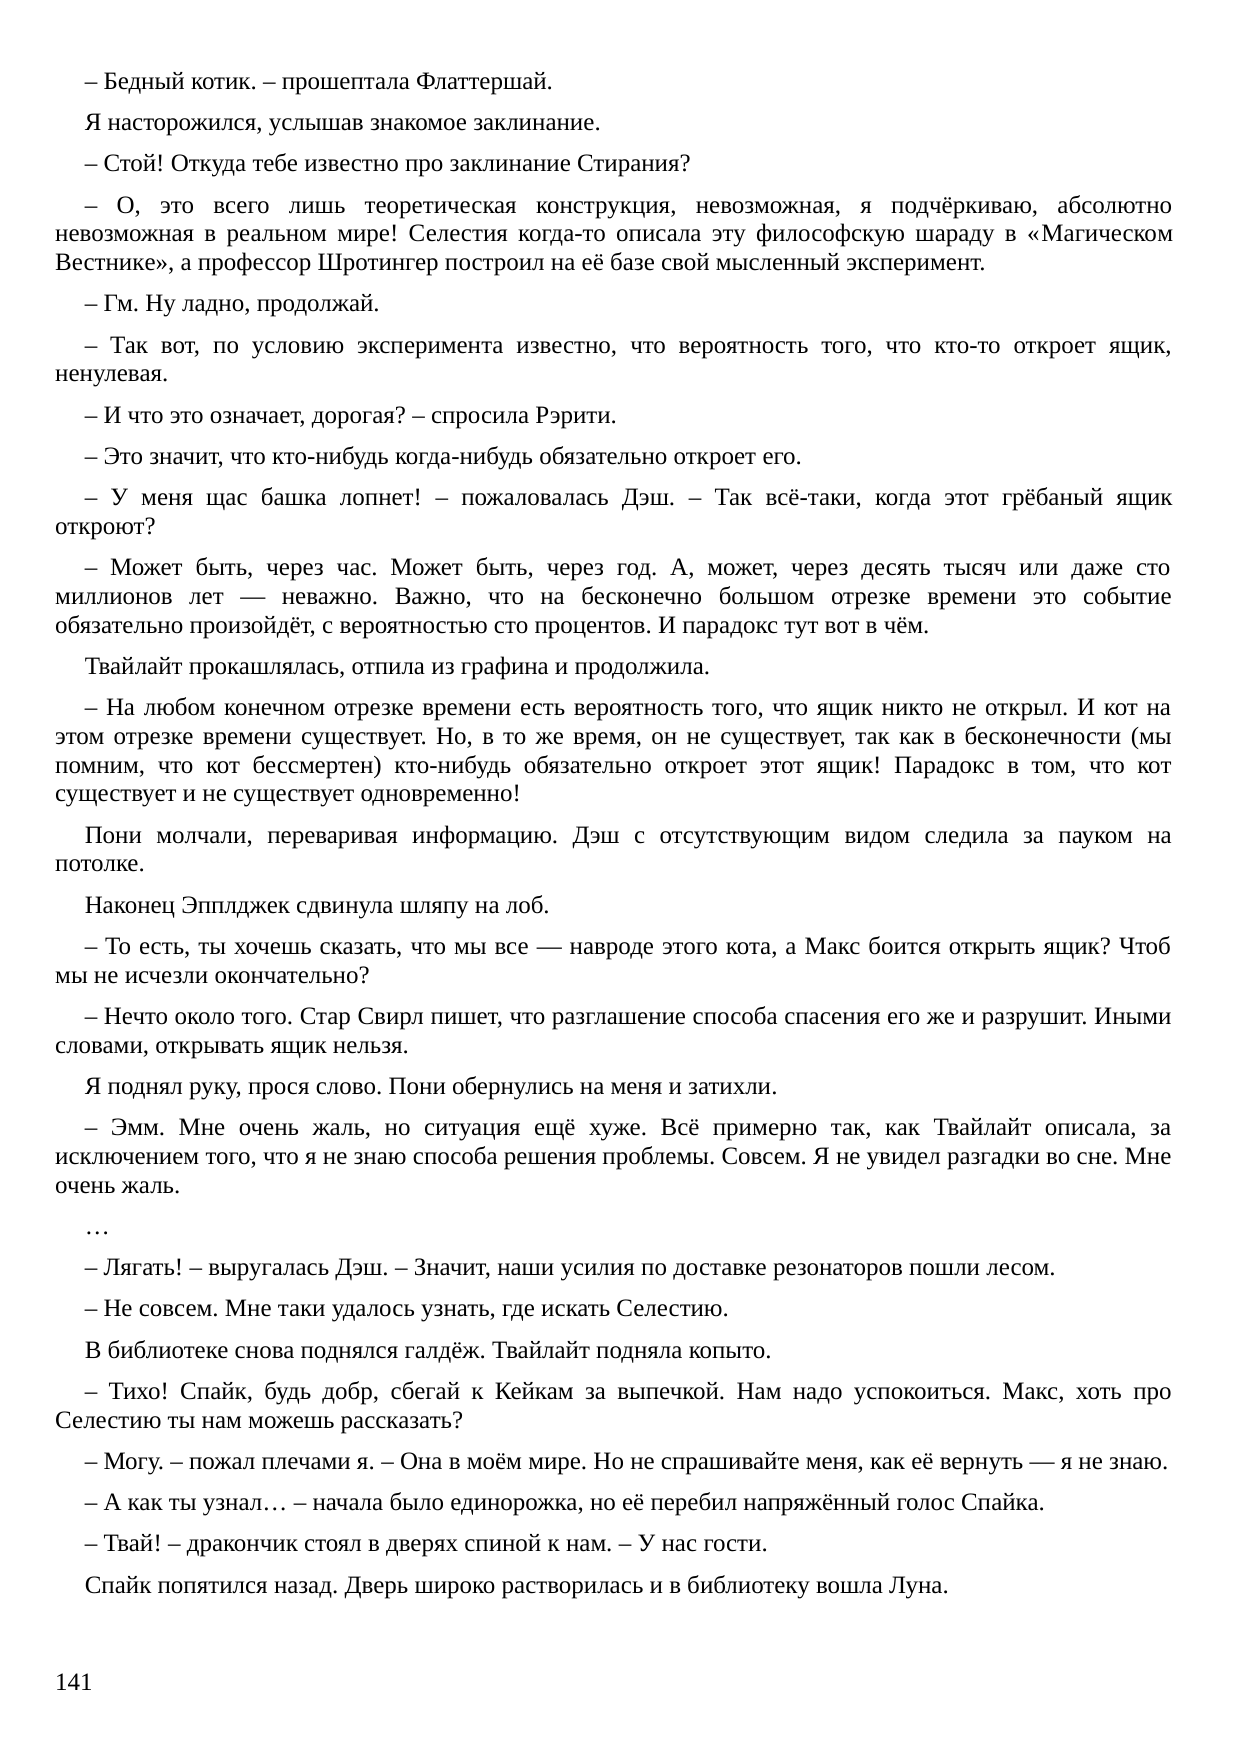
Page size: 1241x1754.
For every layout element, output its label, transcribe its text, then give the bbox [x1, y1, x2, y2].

text В библиотеке снова поднялся галдёж. Твайлайт подняла копыто. [55, 1335, 1173, 1363]
text – Нечто около того. Стар Свирл пишет, что разглашение способа спасения его же и разрушит. Иными словами, открывать ящик нельзя. [55, 1001, 1173, 1058]
text – О, это всего лишь теоретическая конструкция, невозможная, я подчёркиваю, абсолютно невозможная в реальном мире! Селестия когда-то описала эту философскую шараду в «Магическом Вестнике», а профессор Шротингер построил на её базе свой мысленный эксперимент. [55, 190, 1173, 276]
text – Бедный котик. – прошептала Флаттершай. [55, 66, 1173, 95]
text – Стой! Откуда тебе известно про заклинание Стирания? [55, 148, 1173, 177]
text Пони молчали, переваривая информацию. Дэш с отсутствующим видом следила за пауком на потолке. [55, 820, 1173, 877]
text Спайк попятился назад. Дверь широко растворилась и в библиотеку вошла Луна. [55, 1570, 1173, 1598]
text – Могу. – пожал плечами я. – Она в моём мире. Но не спрашивайте меня, как её вернуть — я не знаю. [55, 1446, 1173, 1475]
text – Так вот, по условию эксперимента известно, что вероятность того, что кто-то откроет ящик, ненулевая. [55, 330, 1173, 387]
text Твайлайт прокашлялась, отпила из графина и продолжила. [55, 651, 1173, 680]
text – На любом конечном отрезке времени есть вероятность того, что ящик никто не открыл. И кот на этом отрезке времени существует. Но, в то же время, он не существует, так как в бесконечности (мы помним, что кот бессмертен) кто-нибудь обязательно откроет этот ящик! Парадокс в том, что кот существует и не существует одновременно! [55, 692, 1173, 807]
text – Не совсем. Мне таки удалось узнать, где искать Селестию. [55, 1293, 1173, 1322]
text – Твай! – дракончик стоял в дверях спиной к нам. – У нас гости. [55, 1528, 1173, 1557]
text Наконец Эпплджек сдвинула шляпу на лоб. [55, 890, 1173, 918]
text – Гм. Ну ладно, продолжай. [55, 288, 1173, 317]
text – Тихо! Спайк, будь добр, сбегай к Кейкам за выпечкой. Нам надо успокоиться. Макс, хоть про Селестию ты нам можешь рассказать? [55, 1376, 1173, 1433]
text – А как ты узнал… – начала было единорожка, но её перебил напряжённый голос Спайка. [55, 1487, 1173, 1516]
text Я поднял руку, прося слово. Пони обернулись на меня и затихли. [55, 1071, 1173, 1100]
text … [55, 1211, 1173, 1240]
text – Может быть, через час. Может быть, через год. А, может, через десять тысяч или даже сто миллионов лет — неважно. Важно, что на бесконечно большом отрезке времени это событие обязательно произойдёт, с вероятностью сто процентов. И парадокс тут вот в чём. [55, 552, 1173, 638]
text – Лягать! – выругалась Дэш. – Значит, наши усилия по доставке резонаторов пошли лесом. [55, 1252, 1173, 1281]
text – У меня щас башка лопнет! – пожаловалась Дэш. – Так всё-таки, когда этот грёбаный ящик откроют? [55, 482, 1173, 540]
text – И что это означает, дорогая? – спросила Рэрити. [55, 400, 1173, 428]
text Я насторожился, услышав знакомое заклинание. [55, 107, 1173, 136]
text – Это значит, что кто-нибудь когда-нибудь обязательно откроет его. [55, 441, 1173, 470]
text – Эмм. Мне очень жаль, но ситуация ещё хуже. Всё примерно так, как Твайлайт описала, за исключением того, что я не знаю способа решения проблемы. Совсем. Я не увидел разгадки во сне. Мне очень жаль. [55, 1112, 1173, 1198]
text – То есть, ты хочешь сказать, что мы все — навроде этого кота, а Макс боится открыть ящик? Чтоб мы не исчезли окончательно? [55, 931, 1173, 988]
